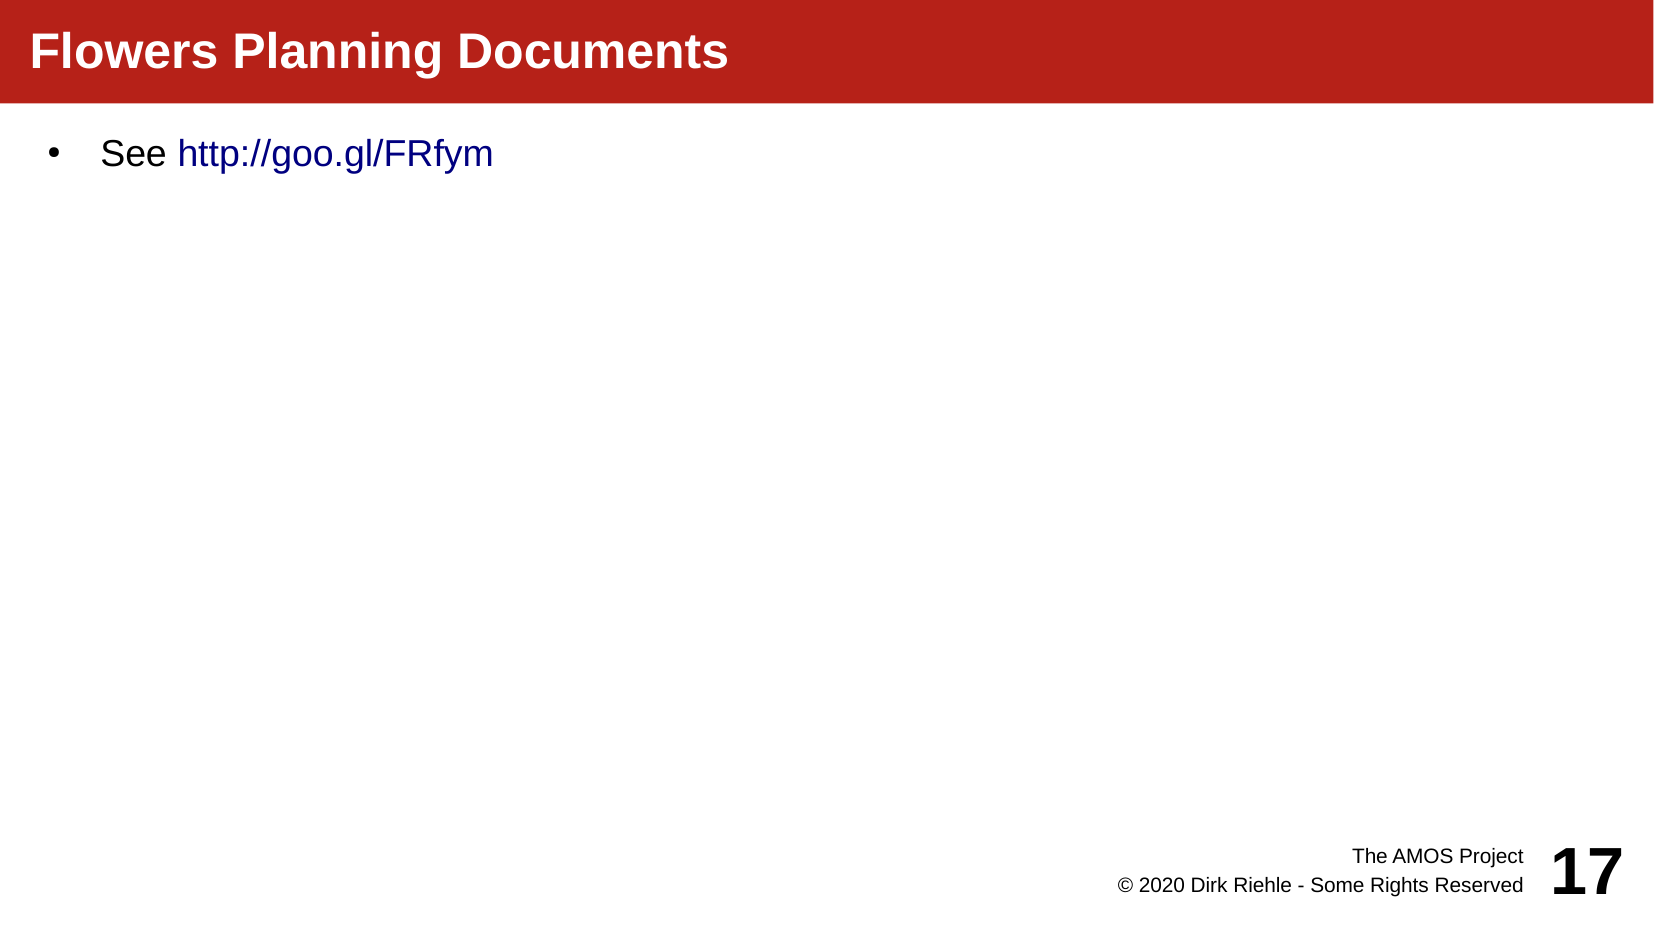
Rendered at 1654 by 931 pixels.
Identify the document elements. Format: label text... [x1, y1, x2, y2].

title Flowers Planning Documents [0, 0, 1654, 104]
list See http://goo.gl/FRfym [29, 132, 1625, 798]
